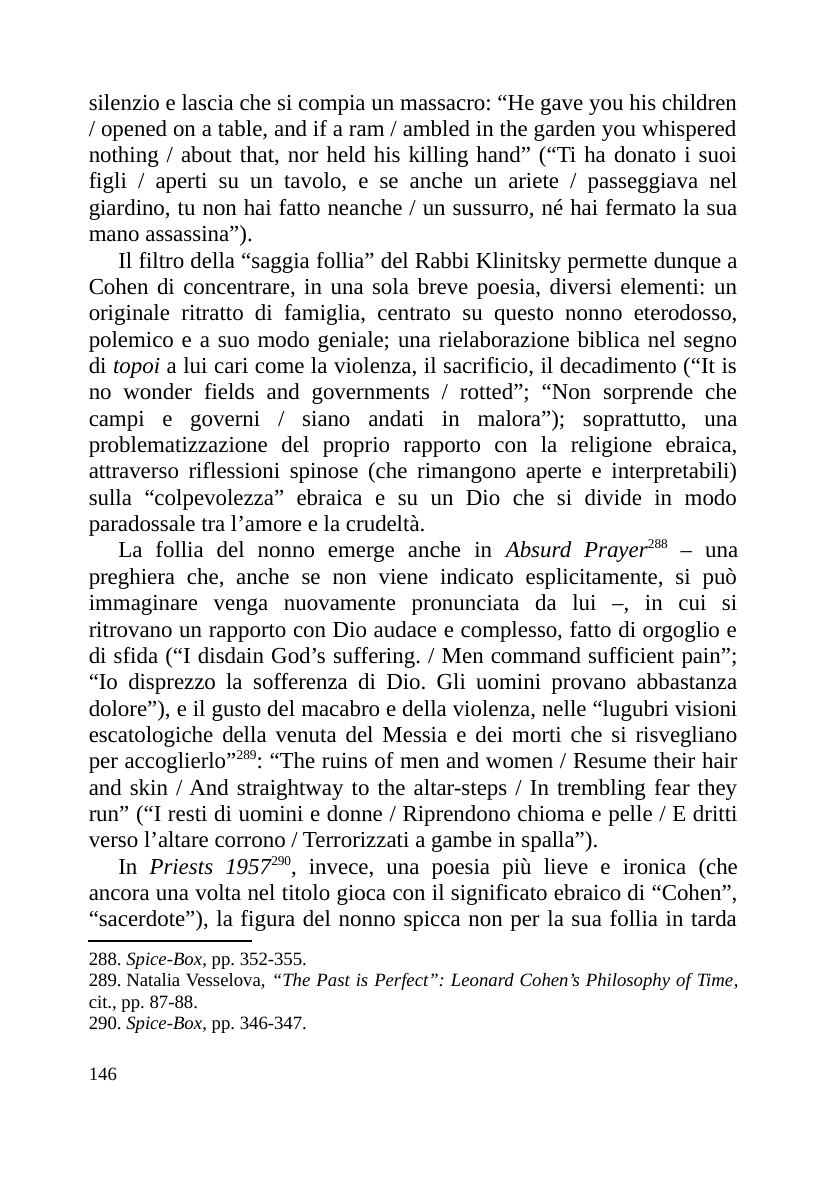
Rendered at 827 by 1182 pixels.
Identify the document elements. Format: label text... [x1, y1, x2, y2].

text Spice-Box, pp. 346-347. [88, 1012, 738, 1034]
text Spice-Box, pp. 352-355. [88, 947, 738, 969]
text silenzio e lascia che si compia un massacro: “He gave you his children / opened on a table, and if a ram / ambled in the garden you whispered nothing / about that, nor held his killing hand” (“Ti ha donato i suoi figli / aperti su un tavolo, e se anche un ariete / passeggiava nel giardino, tu non hai fatto neanche / un sussurro, né hai fermato la sua mano assassina”). [88, 88, 738, 247]
text In Priests 1957, invece, una poesia più lieve e ironica (che ancora una volta nel titolo gioca con il significato ebraico di “Cohen”, “sacerdote”), la figura del nonno spicca non per la sua follia in tarda [88, 853, 738, 932]
text Il filtro della “saggia follia” del Rabbi Klinitsky permette dunque a Cohen di concentrare, in una sola breve poesia, diversi elementi: un originale ritratto di famiglia, centrato su questo nonno eterodosso, polemico e a suo modo geniale; una rielaborazione biblica nel segno di topoi a lui cari come la violenza, il sacrificio, il decadimento (“It is no wonder fields and governments / rotted”; “Non sorprende che campi e governi / siano andati in malora”); soprattutto, una problematizzazione del proprio rapporto con la religione ebraica, attraverso riflessioni spinose (che rimangono aperte e interpretabili) sulla “colpevolezza” ebraica e su un Dio che si divide in modo paradossale tra l’amore e la crudeltà. [88, 247, 738, 537]
text Natalia Vesselova, “The Past is Perfect”: Leonard Cohen’s Philosophy of Time, cit., pp. 87-88. [88, 969, 738, 1012]
text La follia del nonno emerge anche in Absurd Prayer – una preghiera che, anche se non viene indicato esplicitamente, si può immaginare venga nuovamente pronunciata da lui –, in cui si ritrovano un rapporto con Dio audace e complesso, fatto di orgoglio e di sfida (“I disdain God’s suffering. / Men command sufficient pain”; “Io disprezzo la sofferenza di Dio. Gli uomini provano abbastanza dolore”), e il gusto del macabro e della violenza, nelle “lugubri visioni escatologiche della venuta del Messia e dei morti che si risvegliano per accoglierlo”: “The ruins of men and women / Resume their hair and skin / And straightway to the altar-steps / In trembling fear they run” (“I resti di uomini e donne / Riprendono chioma e pelle / E dritti verso l’altare corrono / Terrorizzati a gambe in spalla”). [88, 537, 738, 853]
